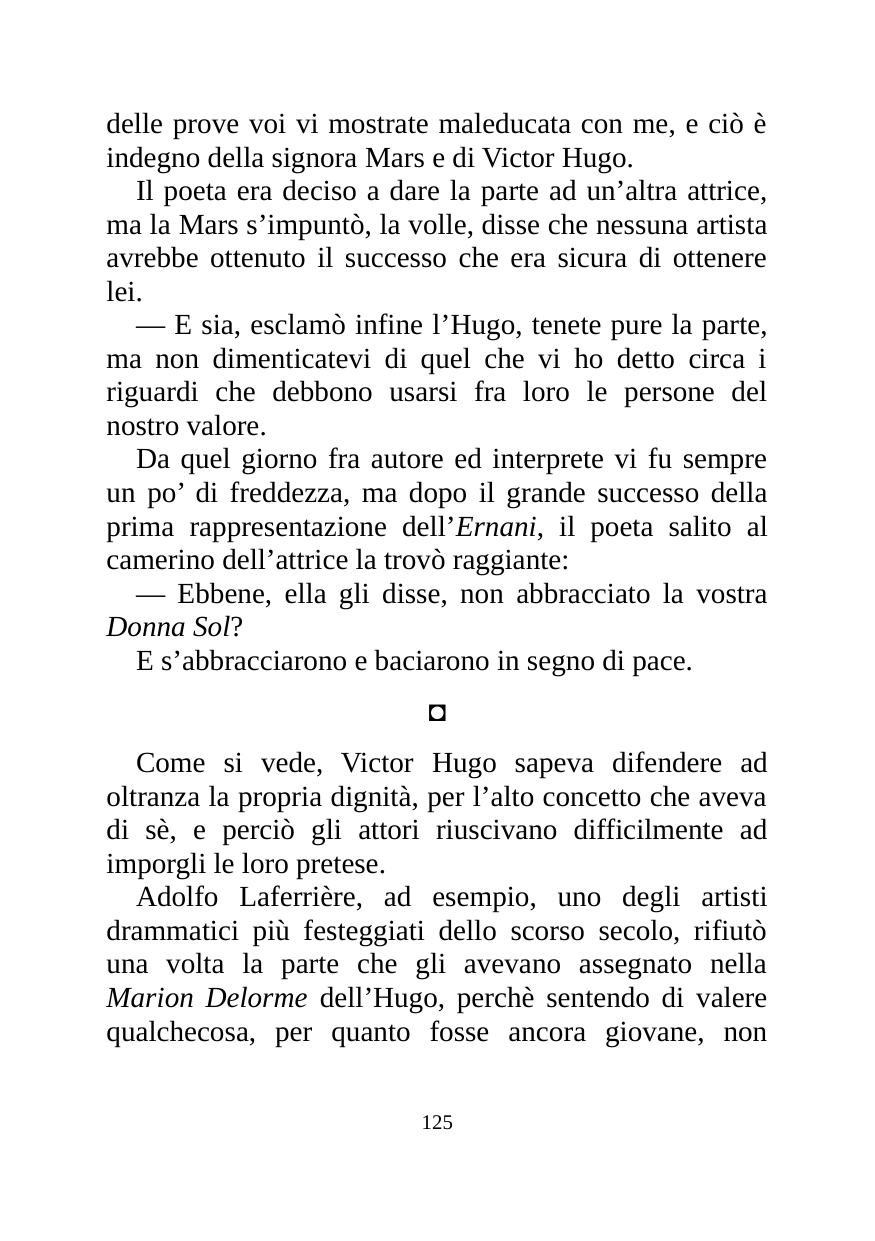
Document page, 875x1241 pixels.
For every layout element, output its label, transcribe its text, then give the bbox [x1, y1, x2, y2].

text — Ebbene, ella gli disse, non abbracciato la vostra Donna Sol? [106, 576, 768, 643]
text Adolfo Laferrière, ad esempio, uno degli artisti drammatici più festeggiati dello scorso secolo, rifiutò una volta la parte che gli avevano assegnato nella Marion Delorme dell’Hugo, perchè sentendo di valere qualchecosa, per quanto fosse ancora giovane, non [106, 879, 768, 1047]
text delle prove voi vi mostrate maleducata con me, e ciò è indegno della signora Mars e di Victor Hugo. [106, 106, 768, 173]
text Come si vede, Victor Hugo sapeva difendere ad oltranza la propria dignità, per l’alto concetto che aveva di sè, e perciò gli attori riuscivano difficilmente ad imporgli le loro pretese. [106, 745, 768, 879]
text ◘ [106, 694, 768, 728]
text Da quel giorno fra autore ed interprete vi fu sempre un po’ di freddezza, ma dopo il grande successo della prima rappresentazione dell’Ernani, il poeta salito al camerino dell’attrice la trovò raggiante: [106, 442, 768, 576]
text E s’abbracciarono e baciarono in segno di pace. [106, 643, 768, 676]
text — E sia, esclamò infine l’Hugo, tenete pure la parte, ma non dimenticatevi di quel che vi ho detto circa i riguardi che debbono usarsi fra loro le persone del nostro valore. [106, 307, 768, 442]
text Il poeta era deciso a dare la parte ad un’altra attrice, ma la Mars s’impuntò, la volle, disse che nessuna artista avrebbe ottenuto il successo che era sicura di ottenere lei. [106, 173, 768, 307]
